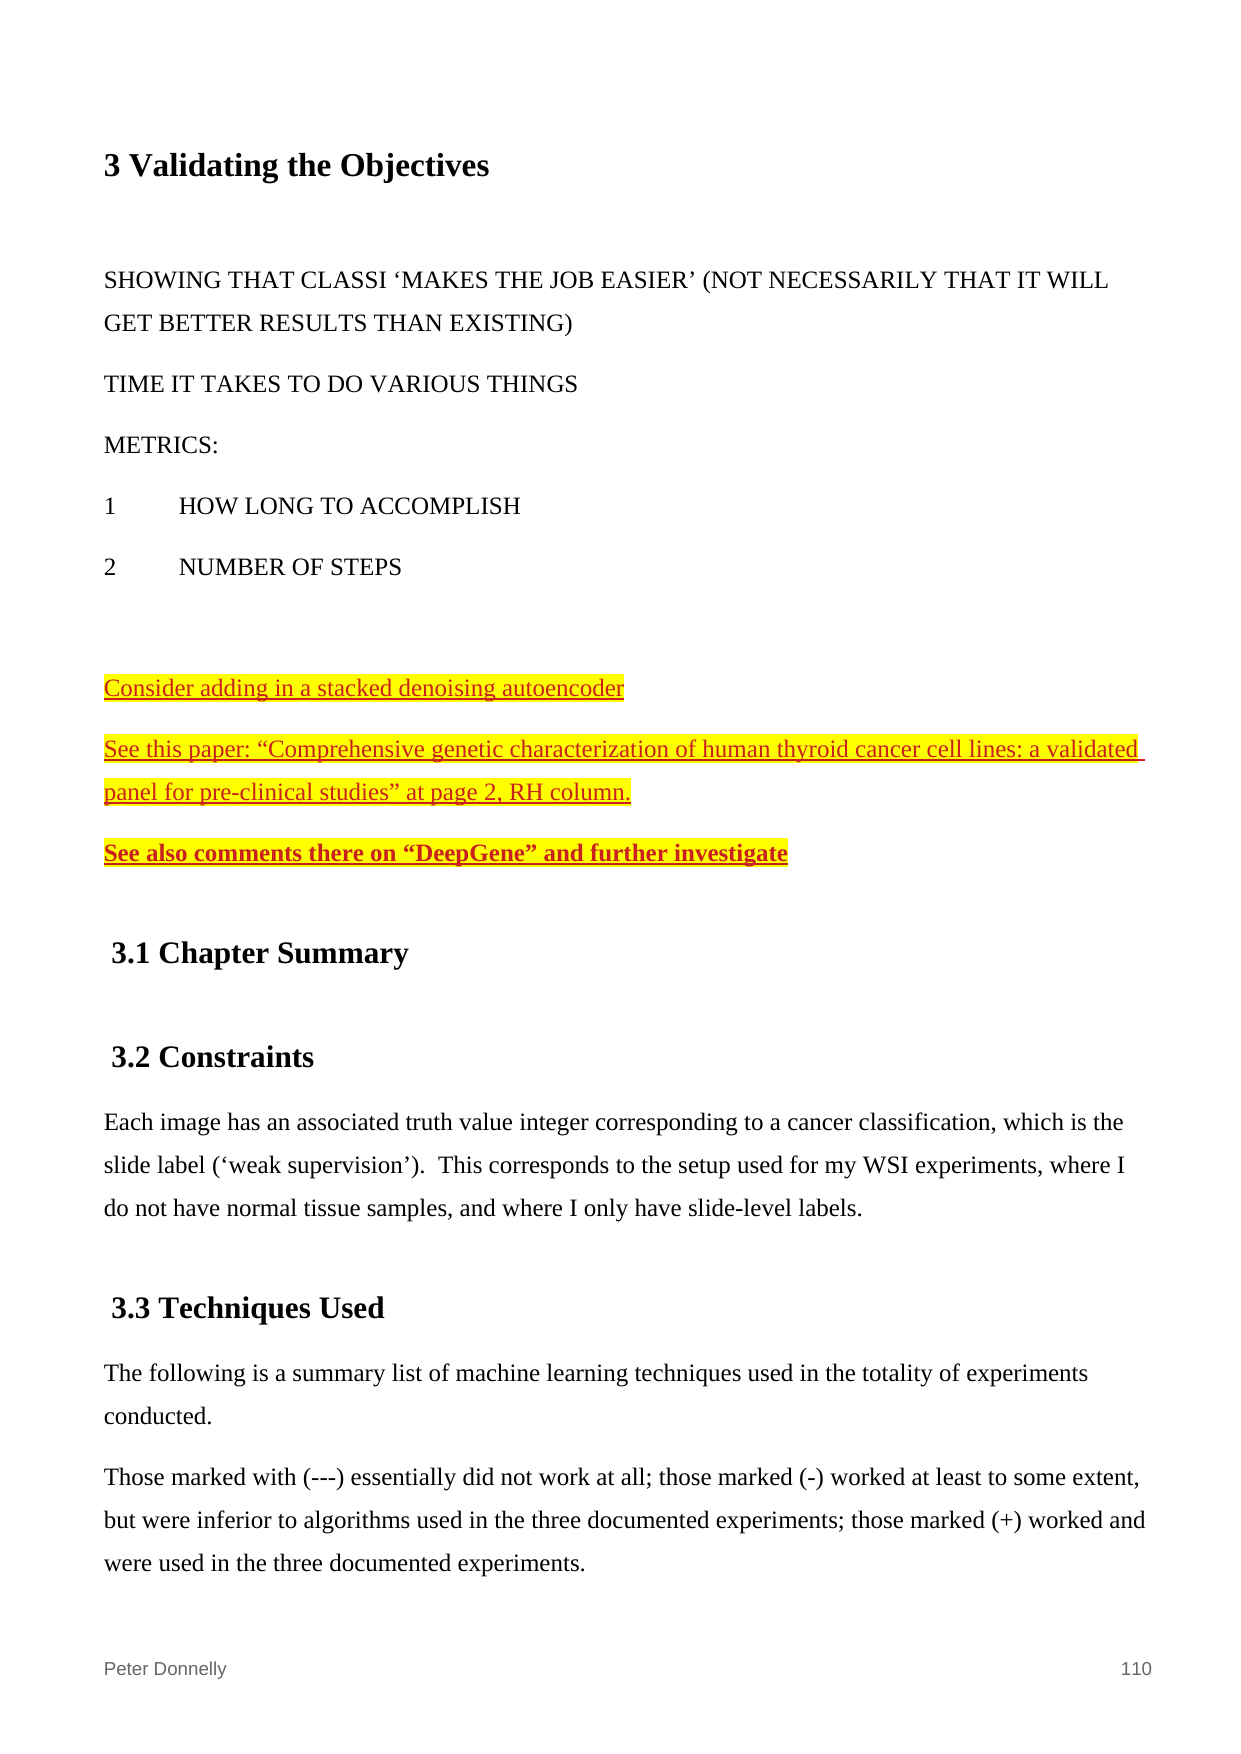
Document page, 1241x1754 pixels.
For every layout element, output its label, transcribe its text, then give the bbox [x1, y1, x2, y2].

text See this paper: “Comprehensive genetic characterization of human thyroid cancer cell lines: a validated panel for pre-clinical studies” at page 2, RH column. [103, 734, 1146, 806]
text Those marked with (---) essentially did not work at all; those marked (-) worked at least to some extent, but were inferior to algorithms used in the three documented experiments; those marked (+) worked and were used in the three documented experiments. [103, 1462, 1146, 1577]
text Each image has an associated truth value integer corresponding to a cancer classification, which is the slide label (‘weak supervision’). This corresponds to the setup used for my WSI experiments, where I do not have normal tissue samples, and where I only have slide-level labels. [103, 1107, 1146, 1222]
subtitle Chapter Summary [103, 934, 1146, 970]
text See also comments there on “DeepGene” and further investigate [103, 838, 1146, 867]
subtitle Techniques Used [103, 1289, 1146, 1325]
text Consider adding in a stacked denoising autoencoder [103, 673, 1146, 702]
text SHOWING THAT CLASSI ‘MAKES THE JOB EASIER’ (NOT NECESSARILY THAT IT WILL GET BETTER RESULTS THAN EXISTING) [103, 265, 1146, 337]
subtitle Validating the Objectives [103, 145, 1146, 183]
text METRICS: [103, 430, 1146, 459]
subtitle Constraints [103, 1038, 1146, 1074]
text 2 NUMBER OF STEPS [103, 552, 1146, 581]
text TIME IT TAKES TO DO VARIOUS THINGS [103, 369, 1146, 398]
text The following is a summary list of machine learning techniques used in the totality of experiments conducted. [103, 1358, 1146, 1429]
text 1 HOW LONG TO ACCOMPLISH [103, 491, 1146, 520]
